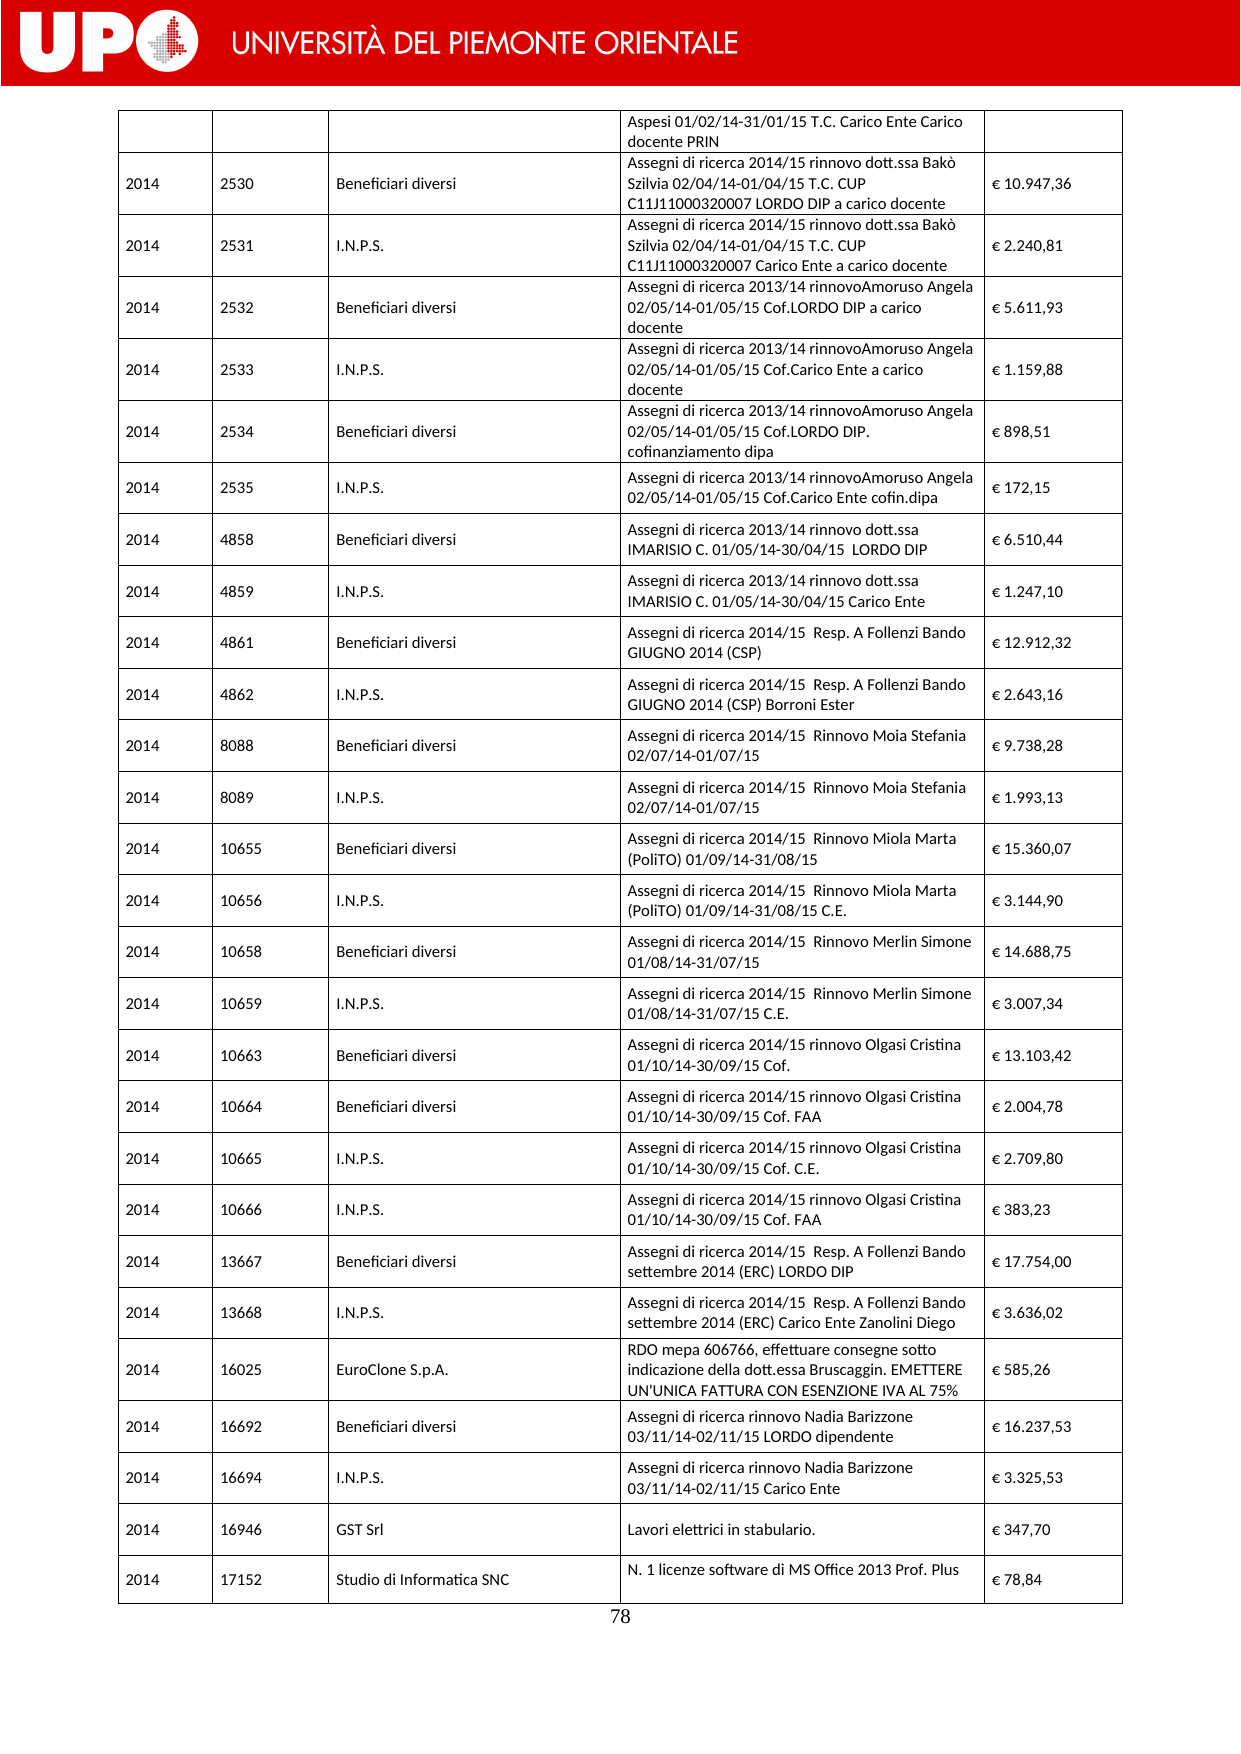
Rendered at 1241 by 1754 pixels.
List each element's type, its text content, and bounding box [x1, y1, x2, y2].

table_cell Aspesi 01/02/14-31/01/15 T.C. Carico Ente Carico docente PRIN [621, 111, 984, 152]
table_cell 2014 [119, 277, 212, 338]
table_cell 10665 [213, 1133, 328, 1183]
table_cell 4858 [213, 514, 328, 565]
table_cell 2535 [213, 463, 328, 513]
table_cell 8089 [213, 772, 328, 822]
table_cell 2014 [119, 875, 212, 926]
table_cell Assegni di ricerca 2014/15 rinnovo Olgasi Cristina 01/10/14-30/09/15 Cof. FAA [621, 1081, 984, 1132]
table_cell 2014 [119, 1401, 212, 1452]
table_cell 2533 [213, 339, 328, 399]
table_cell Beneficiari diversi [329, 1401, 620, 1452]
table_cell € 2.004,78 [985, 1081, 1122, 1132]
table_cell Beneficiari diversi [329, 401, 620, 462]
table_cell Assegni di ricerca rinnovo Nadia Barizzone 03/11/14-02/11/15 LORDO dipendente [621, 1401, 984, 1452]
table_cell N. 1 licenze software di MS Office 2013 Prof. Plus [621, 1556, 984, 1603]
table_cell € 1.247,10 [985, 566, 1122, 616]
table_cell Beneficiari diversi [329, 1030, 620, 1080]
table_cell Assegni di ricerca 2014/15 Resp. A Follenzi Bando settembre 2014 (ERC) Carico Ente Zanolini Diego [621, 1288, 984, 1338]
table_cell 2014 [119, 1133, 212, 1183]
table_cell 2530 [213, 153, 328, 214]
table_cell 2014 [119, 566, 212, 616]
table_cell Assegni di ricerca 2014/15 Resp. A Follenzi Bando settembre 2014 (ERC) LORDO DIP [621, 1236, 984, 1287]
table_cell 2014 [119, 514, 212, 565]
table_cell 2014 [119, 1236, 212, 1287]
table_cell 2014 [119, 1453, 212, 1503]
table_cell € 383,23 [985, 1185, 1122, 1235]
table_cell I.N.P.S. [329, 978, 620, 1029]
table_cell Lavori elettrici in stabulario. [621, 1504, 984, 1555]
table_cell Assegni di ricerca 2014/15 Resp. A Follenzi Bando GIUGNO 2014 (CSP) Borroni Ester [621, 669, 984, 719]
table_cell Beneficiari diversi [329, 927, 620, 977]
table_cell € 1.993,13 [985, 772, 1122, 822]
table_cell 13667 [213, 1236, 328, 1287]
table_cell 10666 [213, 1185, 328, 1235]
table_cell 2014 [119, 824, 212, 874]
table_cell 4859 [213, 566, 328, 616]
table_cell € 10.947,36 [985, 153, 1122, 214]
table_cell Assegni di ricerca 2014/15 Rinnovo Miola Marta (PoliTO) 01/09/14-31/08/15 C.E. [621, 875, 984, 926]
table_cell Beneficiari diversi [329, 277, 620, 338]
table_cell 2534 [213, 401, 328, 462]
table_cell 2014 [119, 1288, 212, 1338]
table_cell Beneficiari diversi [329, 1236, 620, 1287]
table_cell 2532 [213, 277, 328, 338]
table_cell 2014 [119, 978, 212, 1029]
table_cell Assegni di ricerca 2014/15 Rinnovo Merlin Simone 01/08/14-31/07/15 [621, 927, 984, 977]
table_cell 4861 [213, 617, 328, 668]
table_cell EuroClone S.p.A. [329, 1339, 620, 1400]
table_cell € 3.636,02 [985, 1288, 1122, 1338]
table_cell 2014 [119, 401, 212, 462]
table_cell 2014 [119, 617, 212, 668]
table_cell € 9.738,28 [985, 720, 1122, 771]
table_cell € 16.237,53 [985, 1401, 1122, 1452]
table_cell Beneficiari diversi [329, 824, 620, 874]
table_cell € 2.240,81 [985, 215, 1122, 276]
table_cell Assegni di ricerca 2014/15 Resp. A Follenzi Bando GIUGNO 2014 (CSP) [621, 617, 984, 668]
table_cell Assegni di ricerca 2014/15 rinnovo Olgasi Cristina 01/10/14-30/09/15 Cof. C.E. [621, 1133, 984, 1183]
table_cell € 2.643,16 [985, 669, 1122, 719]
table_cell 16694 [213, 1453, 328, 1503]
table_cell Beneficiari diversi [329, 153, 620, 214]
table_cell € 3.144,90 [985, 875, 1122, 926]
table_cell Assegni di ricerca 2014/15 Rinnovo Merlin Simone 01/08/14-31/07/15 C.E. [621, 978, 984, 1029]
table_cell 2014 [119, 669, 212, 719]
table_cell 10656 [213, 875, 328, 926]
table_cell Assegni di ricerca 2013/14 rinnovoAmoruso Angela 02/05/14-01/05/15 Cof.Carico Ente cofin.dipa [621, 463, 984, 513]
table_cell Assegni di ricerca 2014/15 rinnovo dott.ssa Bakò Szilvia 02/04/14-01/04/15 T.C. CUP C11J11000320007 LORDO DIP a carico docente [621, 153, 984, 214]
table_cell 13668 [213, 1288, 328, 1338]
table_cell € 17.754,00 [985, 1236, 1122, 1287]
table_cell Assegni di ricerca 2013/14 rinnovoAmoruso Angela 02/05/14-01/05/15 Cof.LORDO DIP a carico docente [621, 277, 984, 338]
table_cell 16025 [213, 1339, 328, 1400]
table_cell € 172,15 [985, 463, 1122, 513]
table_cell Assegni di ricerca 2014/15 Rinnovo Miola Marta (PoliTO) 01/09/14-31/08/15 [621, 824, 984, 874]
table_cell Assegni di ricerca 2014/15 Rinnovo Moia Stefania 02/07/14-01/07/15 [621, 772, 984, 822]
table_cell GST Srl [329, 1504, 620, 1555]
table_cell I.N.P.S. [329, 1133, 620, 1183]
table_cell 8088 [213, 720, 328, 771]
table_cell Assegni di ricerca 2014/15 rinnovo Olgasi Cristina 01/10/14-30/09/15 Cof. [621, 1030, 984, 1080]
table_cell 2014 [119, 772, 212, 822]
table_cell € 6.510,44 [985, 514, 1122, 565]
table_cell € 5.611,93 [985, 277, 1122, 338]
table_cell € 78,84 [985, 1556, 1122, 1603]
table_cell I.N.P.S. [329, 875, 620, 926]
table_cell I.N.P.S. [329, 772, 620, 822]
table_cell € 347,70 [985, 1504, 1122, 1555]
table_cell € 13.103,42 [985, 1030, 1122, 1080]
table_cell 2014 [119, 1504, 212, 1555]
table_cell I.N.P.S. [329, 1185, 620, 1235]
table_cell 2014 [119, 215, 212, 276]
table_cell € 585,26 [985, 1339, 1122, 1400]
table_cell 10658 [213, 927, 328, 977]
table_cell 2014 [119, 153, 212, 214]
table_cell I.N.P.S. [329, 566, 620, 616]
table_cell € 3.007,34 [985, 978, 1122, 1029]
table_cell I.N.P.S. [329, 215, 620, 276]
table_cell Assegni di ricerca rinnovo Nadia Barizzone 03/11/14-02/11/15 Carico Ente [621, 1453, 984, 1503]
table_cell 2014 [119, 1081, 212, 1132]
table_cell I.N.P.S. [329, 463, 620, 513]
table_cell I.N.P.S. [329, 1453, 620, 1503]
table_cell 17152 [213, 1556, 328, 1603]
table_cell € 15.360,07 [985, 824, 1122, 874]
table_cell € 3.325,53 [985, 1453, 1122, 1503]
table_cell Beneficiari diversi [329, 720, 620, 771]
table_cell 16946 [213, 1504, 328, 1555]
table_cell [119, 111, 212, 152]
table_cell € 14.688,75 [985, 927, 1122, 977]
table_cell [985, 111, 1122, 152]
table_cell Assegni di ricerca 2013/14 rinnovo dott.ssa IMARISIO C. 01/05/14-30/04/15 Carico Ente [621, 566, 984, 616]
table_cell [213, 111, 328, 152]
table_cell Assegni di ricerca 2013/14 rinnovoAmoruso Angela 02/05/14-01/05/15 Cof.Carico Ente a carico docente [621, 339, 984, 399]
table_cell 10659 [213, 978, 328, 1029]
table_cell 2014 [119, 720, 212, 771]
table_cell Beneficiari diversi [329, 514, 620, 565]
table_cell Studio di Informatica SNC [329, 1556, 620, 1603]
table_cell 10664 [213, 1081, 328, 1132]
table_cell 16692 [213, 1401, 328, 1452]
table_cell Assegni di ricerca 2013/14 rinnovo dott.ssa IMARISIO C. 01/05/14-30/04/15 LORDO DIP [621, 514, 984, 565]
table_cell Assegni di ricerca 2014/15 rinnovo dott.ssa Bakò Szilvia 02/04/14-01/04/15 T.C. CUP C11J11000320007 Carico Ente a carico docente [621, 215, 984, 276]
table_cell 2014 [119, 1339, 212, 1400]
table_cell Beneficiari diversi [329, 1081, 620, 1132]
table_cell 10655 [213, 824, 328, 874]
table_cell 2014 [119, 339, 212, 399]
table_cell I.N.P.S. [329, 1288, 620, 1338]
table_cell Assegni di ricerca 2014/15 rinnovo Olgasi Cristina 01/10/14-30/09/15 Cof. FAA [621, 1185, 984, 1235]
table_cell € 1.159,88 [985, 339, 1122, 399]
table_cell 2014 [119, 1185, 212, 1235]
table_cell 2014 [119, 1030, 212, 1080]
table_cell € 12.912,32 [985, 617, 1122, 668]
table_cell € 2.709,80 [985, 1133, 1122, 1183]
table_cell I.N.P.S. [329, 339, 620, 399]
table_cell 4862 [213, 669, 328, 719]
table_cell Assegni di ricerca 2013/14 rinnovoAmoruso Angela 02/05/14-01/05/15 Cof.LORDO DIP. cofinanziamento dipa [621, 401, 984, 462]
table_cell € 898,51 [985, 401, 1122, 462]
table_cell 2014 [119, 927, 212, 977]
table_cell Beneficiari diversi [329, 617, 620, 668]
table_cell 2014 [119, 1556, 212, 1603]
table_cell 2014 [119, 463, 212, 513]
table_cell 10663 [213, 1030, 328, 1080]
table_cell RDO mepa 606766, effettuare consegne sotto indicazione della dott.essa Bruscaggin. EMETTERE UN'UNICA FATTURA CON ESENZIONE IVA AL 75% [621, 1339, 984, 1400]
table_cell I.N.P.S. [329, 669, 620, 719]
table_cell [329, 111, 620, 152]
table_cell 2531 [213, 215, 328, 276]
table_cell Assegni di ricerca 2014/15 Rinnovo Moia Stefania 02/07/14-01/07/15 [621, 720, 984, 771]
